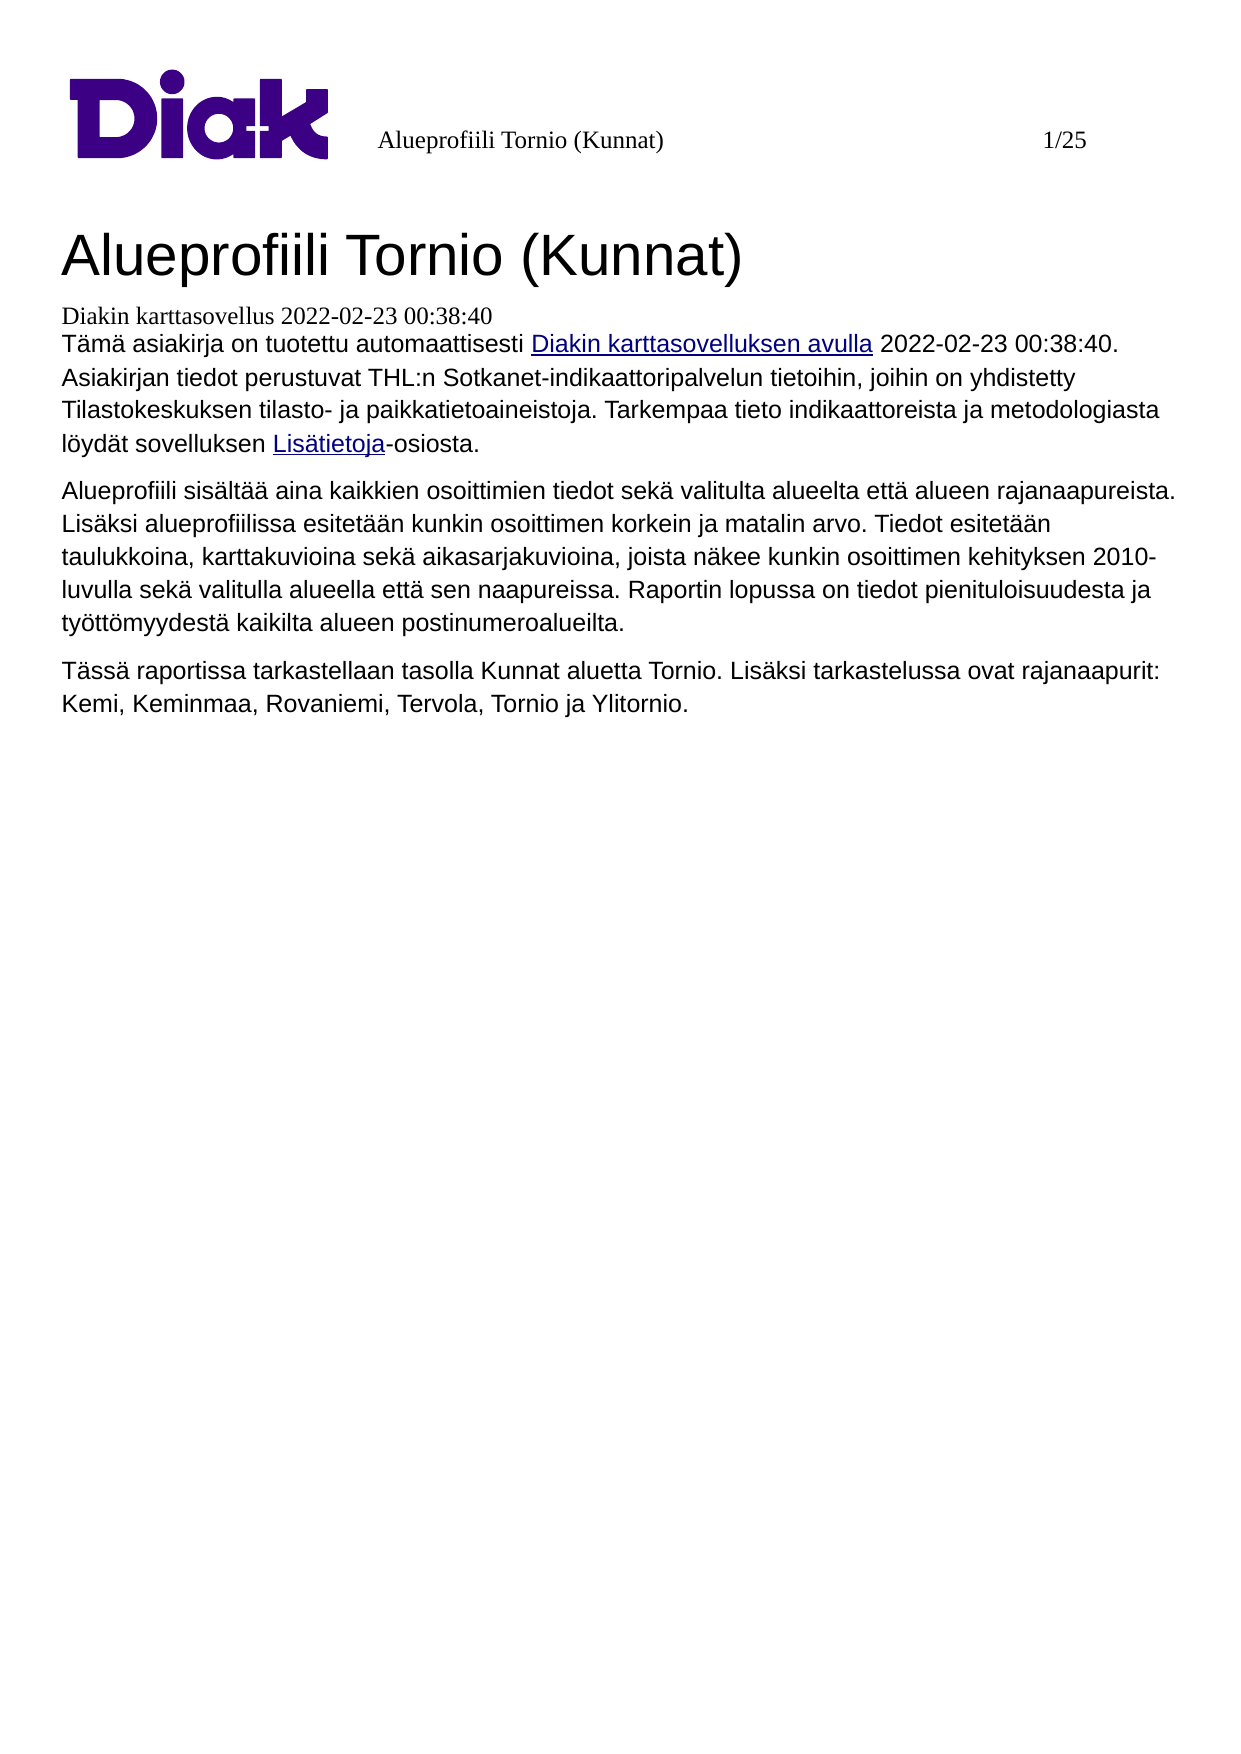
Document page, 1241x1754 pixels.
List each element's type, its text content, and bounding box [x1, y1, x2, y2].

text Alueprofiili sisältää aina kaikkien osoittimien tiedot sekä valitulta alueelta että alueen rajanaapureista. Lisäksi alueprofiilissa esitetään kunkin osoittimen korkein ja matalin arvo. Tiedot esitetään taulukkoina, karttakuvioina sekä aikasarjakuvioina, joista näkee kunkin osoittimen kehityksen 2010-luvulla sekä valitulla alueella että sen naapureissa. Raportin lopussa on tiedot pienituloisuudesta ja työttömyydestä kaikilta alueen postinumeroalueilta. [61, 476, 1179, 637]
text Tämä asiakirja on tuotettu automaattisesti Diakin karttasovelluksen avulla 2022-02-23 00:38:40. Asiakirjan tiedot perustuvat THL:n Sotkanet-indikaattoripalvelun tietoihin, joihin on yhdistetty Tilastokeskuksen tilasto- ja paikkatietoaineistoja. Tarkempaa tieto indikaattoreista ja metodologiasta löydät sovelluksen Lisätietoja-osiosta. [61, 329, 1179, 457]
title Alueprofiili Tornio (Kunnat) [61, 221, 1179, 288]
text Tässä raportissa tarkastellaan tasolla Kunnat aluetta Tornio. Lisäksi tarkastelussa ovat rajanaapurit: Kemi, Keminmaa, Rovaniemi, Tervola, Tornio ja Ylitornio. [61, 656, 1179, 718]
text Diakin karttasovellus 2022-02-23 00:38:40 [61, 301, 1179, 329]
